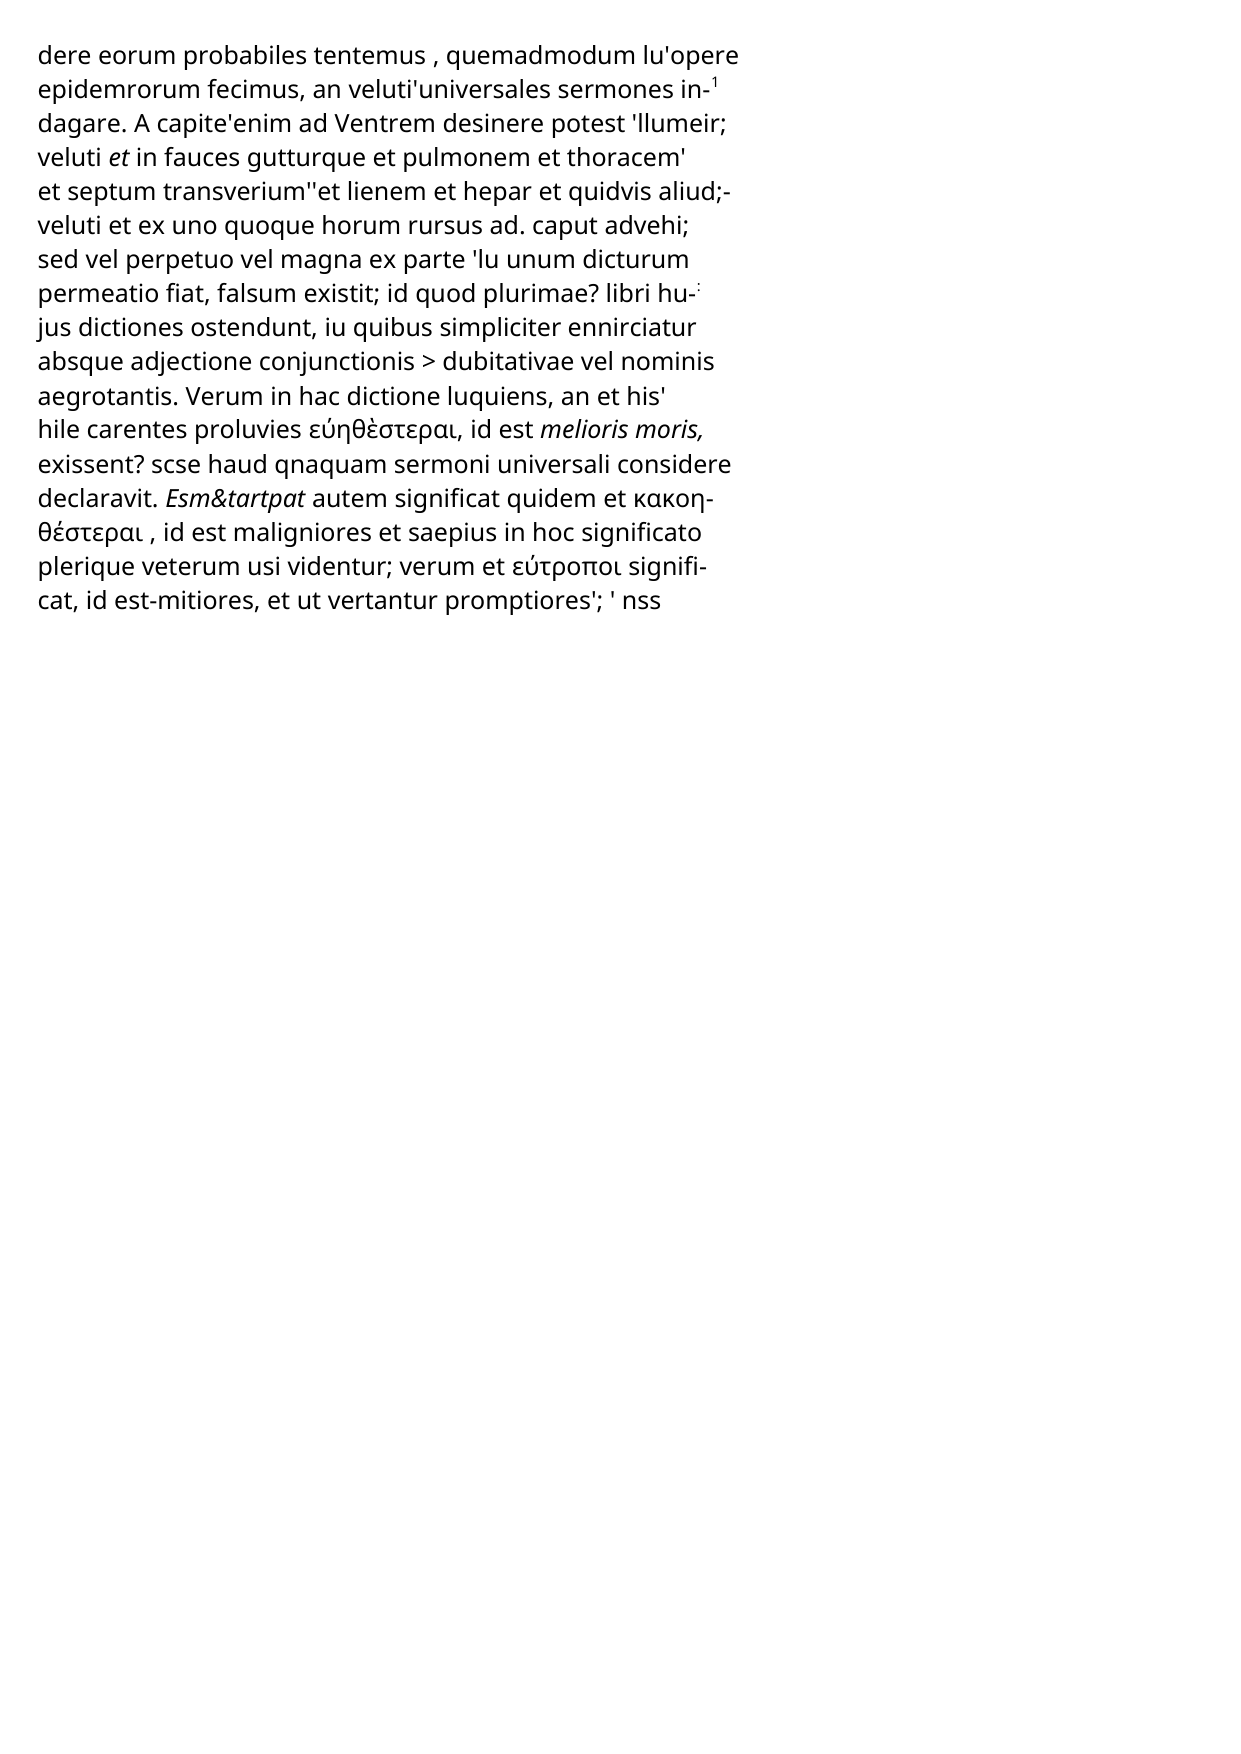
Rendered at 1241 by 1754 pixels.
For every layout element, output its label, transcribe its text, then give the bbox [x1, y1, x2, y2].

text dere eorum probabiles tentemus , quemadmodum lu'opere epidemrorum fecimus, an veluti'universales sermones in-1 dagare. A capite'enim ad Ventrem desinere potest 'llumeir; veluti et in fauces gutturque et pulmonem et thoracem' et septum transverium''et lienem et hepar et quidvis aliud;- veluti et ex uno quoque horum rursus ad. caput advehi; sed vel perpetuo vel magna ex parte 'lu unum dicturum permeatio fiat, falsum existit; id quod plurimae? libri hu-: jus dictiones ostendunt, iu quibus simpliciter ennirciatur absque adjectione conjunctionis > dubitativae vel nominis aegrotantis. Verum in hac dictione luquiens, an et his' hile carentes proluvies εύηθὲστεραι, id est melioris moris, exissent? scse haud qnaquam sermoni universali considere declaravit. Esm&tartpat autem significat quidem et κακοη- θέστεραι , id est maligniores et saepius in hoc significato plerique veterum usi videntur; verum et εύτροποι signifi- cat, id est-mitiores, et ut vertantur promptiores'; ' nss [37, 37, 1203, 617]
